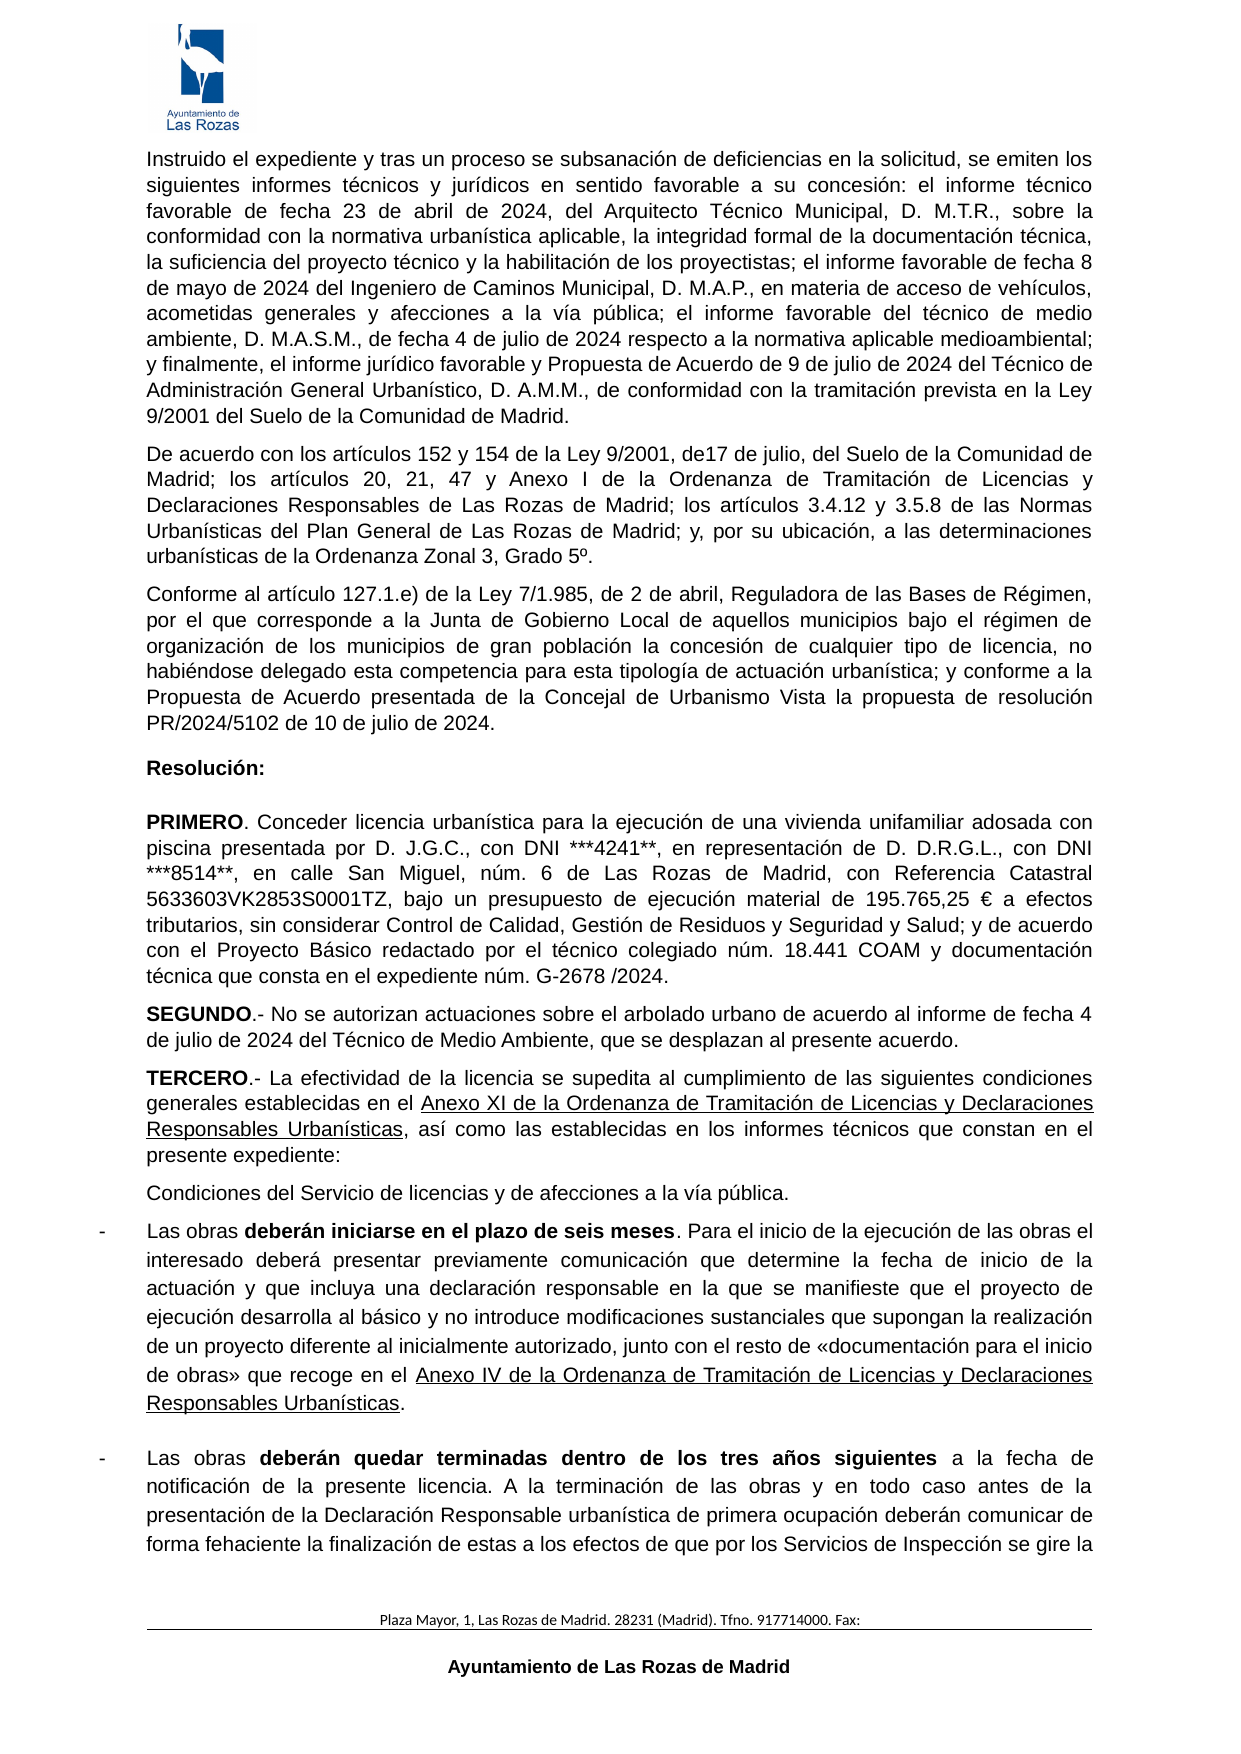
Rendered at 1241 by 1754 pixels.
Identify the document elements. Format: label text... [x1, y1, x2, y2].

text PRIMERO. Conceder licencia urbanística para la ejecución de una vivienda unifamiliar adosada con piscina presentada por D. J.G.C., con DNI ***4241**, en representación de D. D.R.G.L., con DNI ***8514**, en calle San Miguel, núm. 6 de Las Rozas de Madrid, con Referencia Catastral 5633603VK2853S0001TZ, bajo un presupuesto de ejecución material de 195.765,25 € a efectos tributarios, sin considerar Control de Calidad, Gestión de Residuos y Seguridad y Salud; y de acuerdo con el Proyecto Básico redactado por el técnico colegiado núm. 18.441 COAM y documentación técnica que consta en el expediente núm. G-2678 /2024. [146, 810, 1094, 988]
list Las obras deberán iniciarse en el plazo de seis meses. Para el inicio de la ejecución de las obras el interesado deberá presentar previamente comunicación que determine la fecha de inicio de la actuación y que incluya una declaración responsable en la que se manifieste que el proyecto de ejecución desarrolla al básico y no introduce modificaciones sustanciales que supongan la realización de un proyecto diferente al inicialmente autorizado, junto con el resto de «documentación para el inicio de obras» que recoge en el Anexo IV de la Ordenanza de Tramitación de Licencias y Declaraciones Responsables Urbanísticas. [98, 1219, 1094, 1415]
text De acuerdo con los artículos 152 y 154 de la Ley 9/2001, de17 de julio, del Suelo de la Comunidad de Madrid; los artículos 20, 21, 47 y Anexo I de la Ordenanza de Tramitación de Licencias y Declaraciones Responsables de Las Rozas de Madrid; los artículos 3.4.12 y 3.5.8 de las Normas Urbanísticas del Plan General de Las Rozas de Madrid; y, por su ubicación, a las determinaciones urbanísticas de la Ordenanza Zonal 3, Grado 5º. [146, 442, 1094, 568]
text Resolución: [146, 756, 1087, 780]
text Conforme al artículo 127.1.e) de la Ley 7/1.985, de 2 de abril, Reguladora de las Bases de Régimen, por el que corresponde a la Junta de Gobierno Local de aquellos municipios bajo el régimen de organización de los municipios de gran población la concesión de cualquier tipo de licencia, no habiéndose delegado esta competencia para esta tipología de actuación urbanística; y conforme a la Propuesta de Acuerdo presentada de la Concejal de Urbanismo Vista la propuesta de resolución PR/2024/5102 de 10 de julio de 2024. [146, 582, 1094, 734]
list Las obras deberán quedar terminadas dentro de los tres años siguientes a la fecha de notificación de la presente licencia. A la terminación de las obras y en todo caso antes de la presentación de la Declaración Responsable urbanística de primera ocupación deberán comunicar de forma fehaciente la finalización de estas a los efectos de que por los Servicios de Inspección se gire la [98, 1446, 1094, 1556]
text TERCERO.- La efectividad de la licencia se supedita al cumplimiento de las siguientes condiciones generales establecidas en el Anexo XI de la Ordenanza de Tramitación de Licencias y Declaraciones Responsables Urbanísticas, así como las establecidas en los informes técnicos que constan en el presente expediente: [146, 1066, 1094, 1166]
text Condiciones del Servicio de licencias y de afecciones a la vía pública. [146, 1181, 1094, 1204]
text SEGUNDO.- No se autorizan actuaciones sobre el arbolado urbano de acuerdo al informe de fecha 4 de julio de 2024 del Técnico de Medio Ambiente, que se desplazan al presente acuerdo. [146, 1002, 1094, 1051]
text Instruido el expediente y tras un proceso se subsanación de deficiencias en la solicitud, se emiten los siguientes informes técnicos y jurídicos en sentido favorable a su concesión: el informe técnico favorable de fecha 23 de abril de 2024, del Arquitecto Técnico Municipal, D. M.T.R., sobre la conformidad con la normativa urbanística aplicable, la integridad formal de la documentación técnica, la suficiencia del proyecto técnico y la habilitación de los proyectistas; el informe favorable de fecha 8 de mayo de 2024 del Ingeniero de Caminos Municipal, D. M.A.P., en materia de acceso de vehículos, acometidas generales y afecciones a la vía pública; el informe favorable del técnico de medio ambiente, D. M.A.S.M., de fecha 4 de julio de 2024 respecto a la normativa aplicable medioambiental; y finalmente, el informe jurídico favorable y Propuesta de Acuerdo de 9 de julio de 2024 del Técnico de Administración General Urbanístico, D. A.M.M., de conformidad con la tramitación prevista en la Ley 9/2001 del Suelo de la Comunidad de Madrid. [146, 147, 1094, 427]
